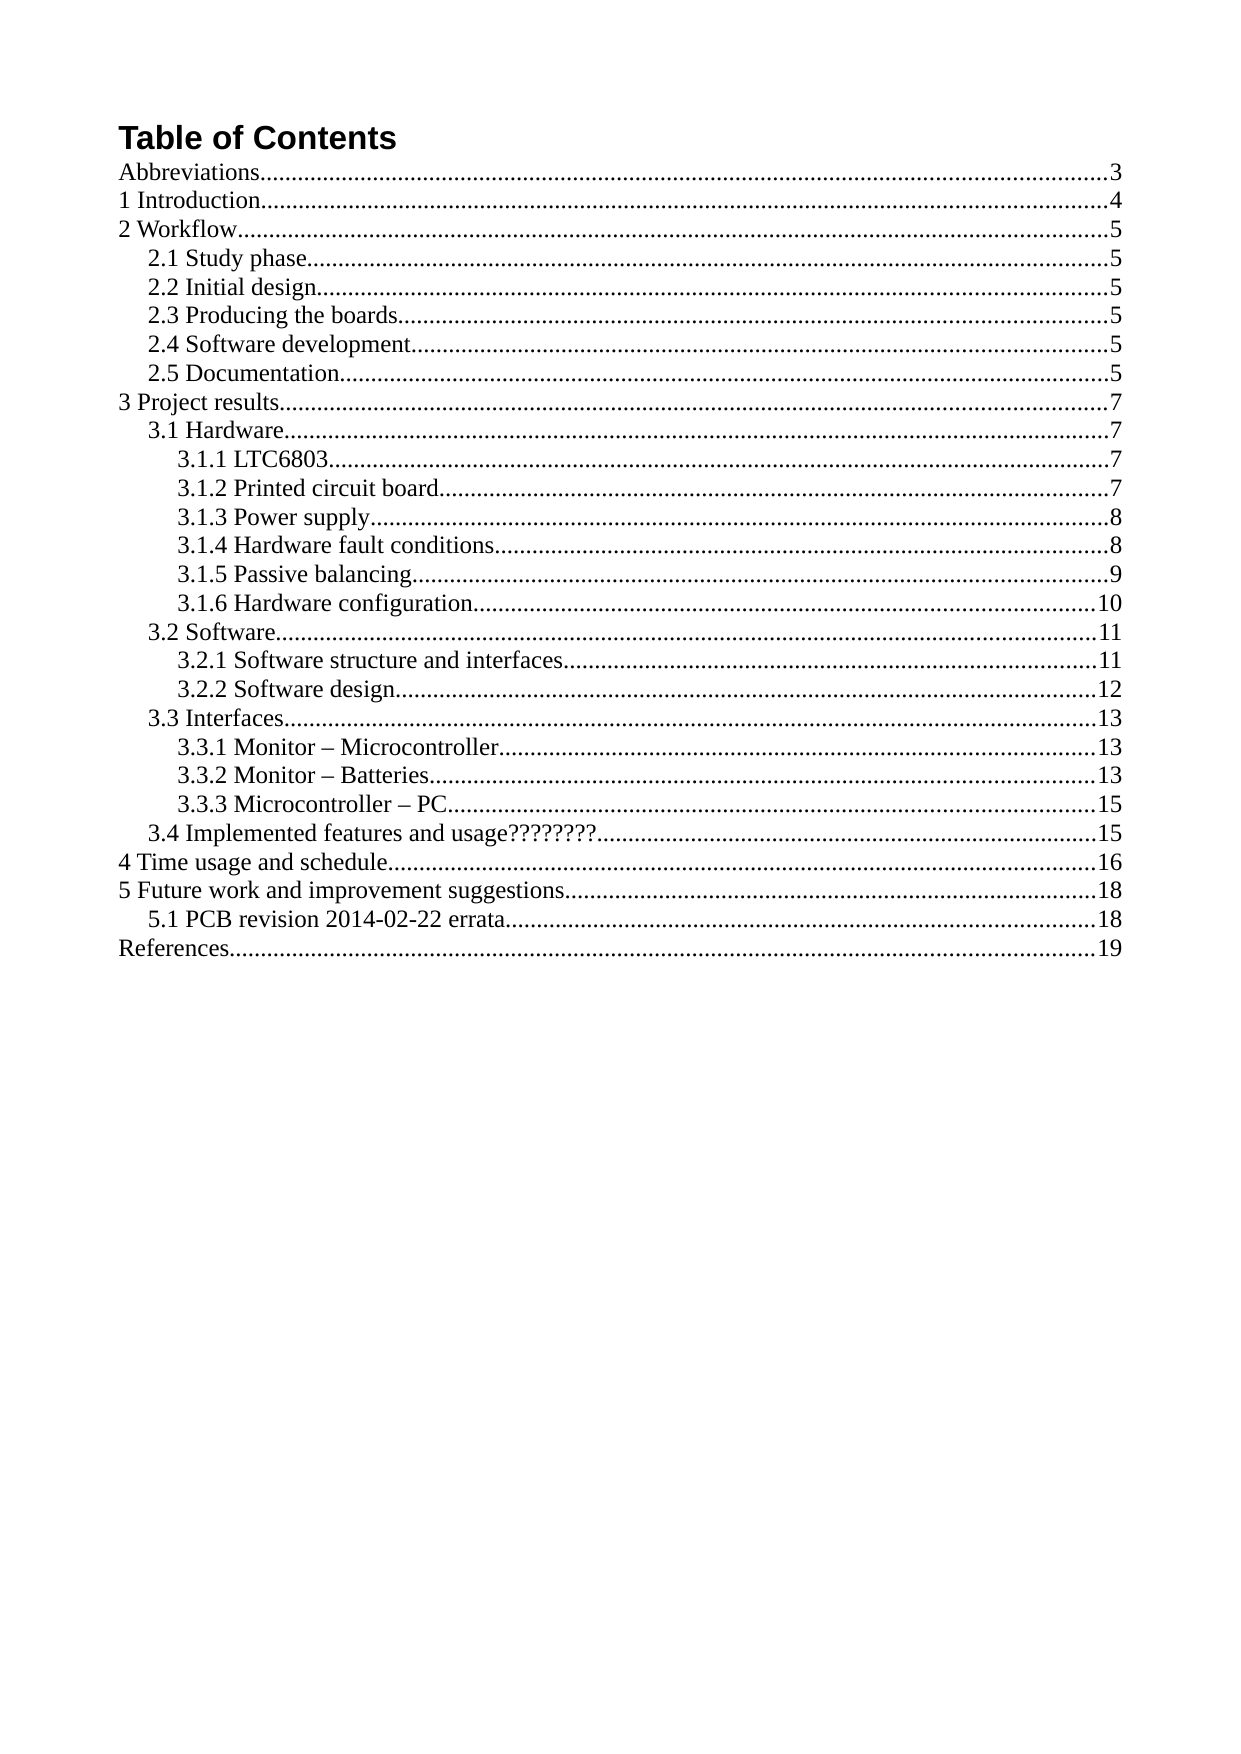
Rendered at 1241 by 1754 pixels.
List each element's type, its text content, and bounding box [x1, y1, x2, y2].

text 3.1 Hardware 7 [148, 415, 1122, 444]
text 3.2.1 Software structure and interfaces 11 [177, 645, 1122, 674]
text 3.1.3 Power supply 8 [177, 502, 1122, 530]
text 2.1 Study phase 5 [148, 243, 1122, 272]
text 3.2.2 Software design 12 [177, 674, 1122, 703]
text 3.1.4 Hardware fault conditions 8 [177, 530, 1122, 559]
text 3.1.1 LTC6803 7 [177, 444, 1122, 473]
text 3.3 Interfaces 13 [148, 703, 1122, 732]
text 5 Future work and improvement suggestions 18 [118, 875, 1122, 904]
text 1 Introduction 4 [118, 185, 1122, 214]
text 3.3.1 Monitor – Microcontroller 13 [177, 732, 1122, 760]
text 2.2 Initial design 5 [148, 272, 1122, 300]
text 3.1.5 Passive balancing 9 [177, 559, 1122, 588]
text 3.1.2 Printed circuit board 7 [177, 473, 1122, 502]
text 3.4 Implemented features and usage???????? 15 [148, 818, 1122, 847]
text 2.5 Documentation 5 [148, 358, 1122, 387]
text 2 Workflow 5 [118, 214, 1122, 243]
text 3.3.3 Microcontroller – PC 15 [177, 789, 1122, 818]
subtitle Table of Contents [118, 118, 1122, 157]
text 3.1.6 Hardware configuration 10 [177, 588, 1122, 617]
text 2.4 Software development 5 [148, 329, 1122, 358]
text 4 Time usage and schedule 16 [118, 847, 1122, 875]
text 3.2 Software 11 [148, 617, 1122, 645]
text 3 Project results 7 [118, 387, 1122, 415]
text Abbreviations 3 [118, 157, 1122, 185]
text 3.3.2 Monitor – Batteries 13 [177, 760, 1122, 789]
text References 19 [118, 933, 1122, 962]
text 5.1 PCB revision 2014-02-22 errata 18 [148, 904, 1122, 933]
text 2.3 Producing the boards 5 [148, 300, 1122, 329]
